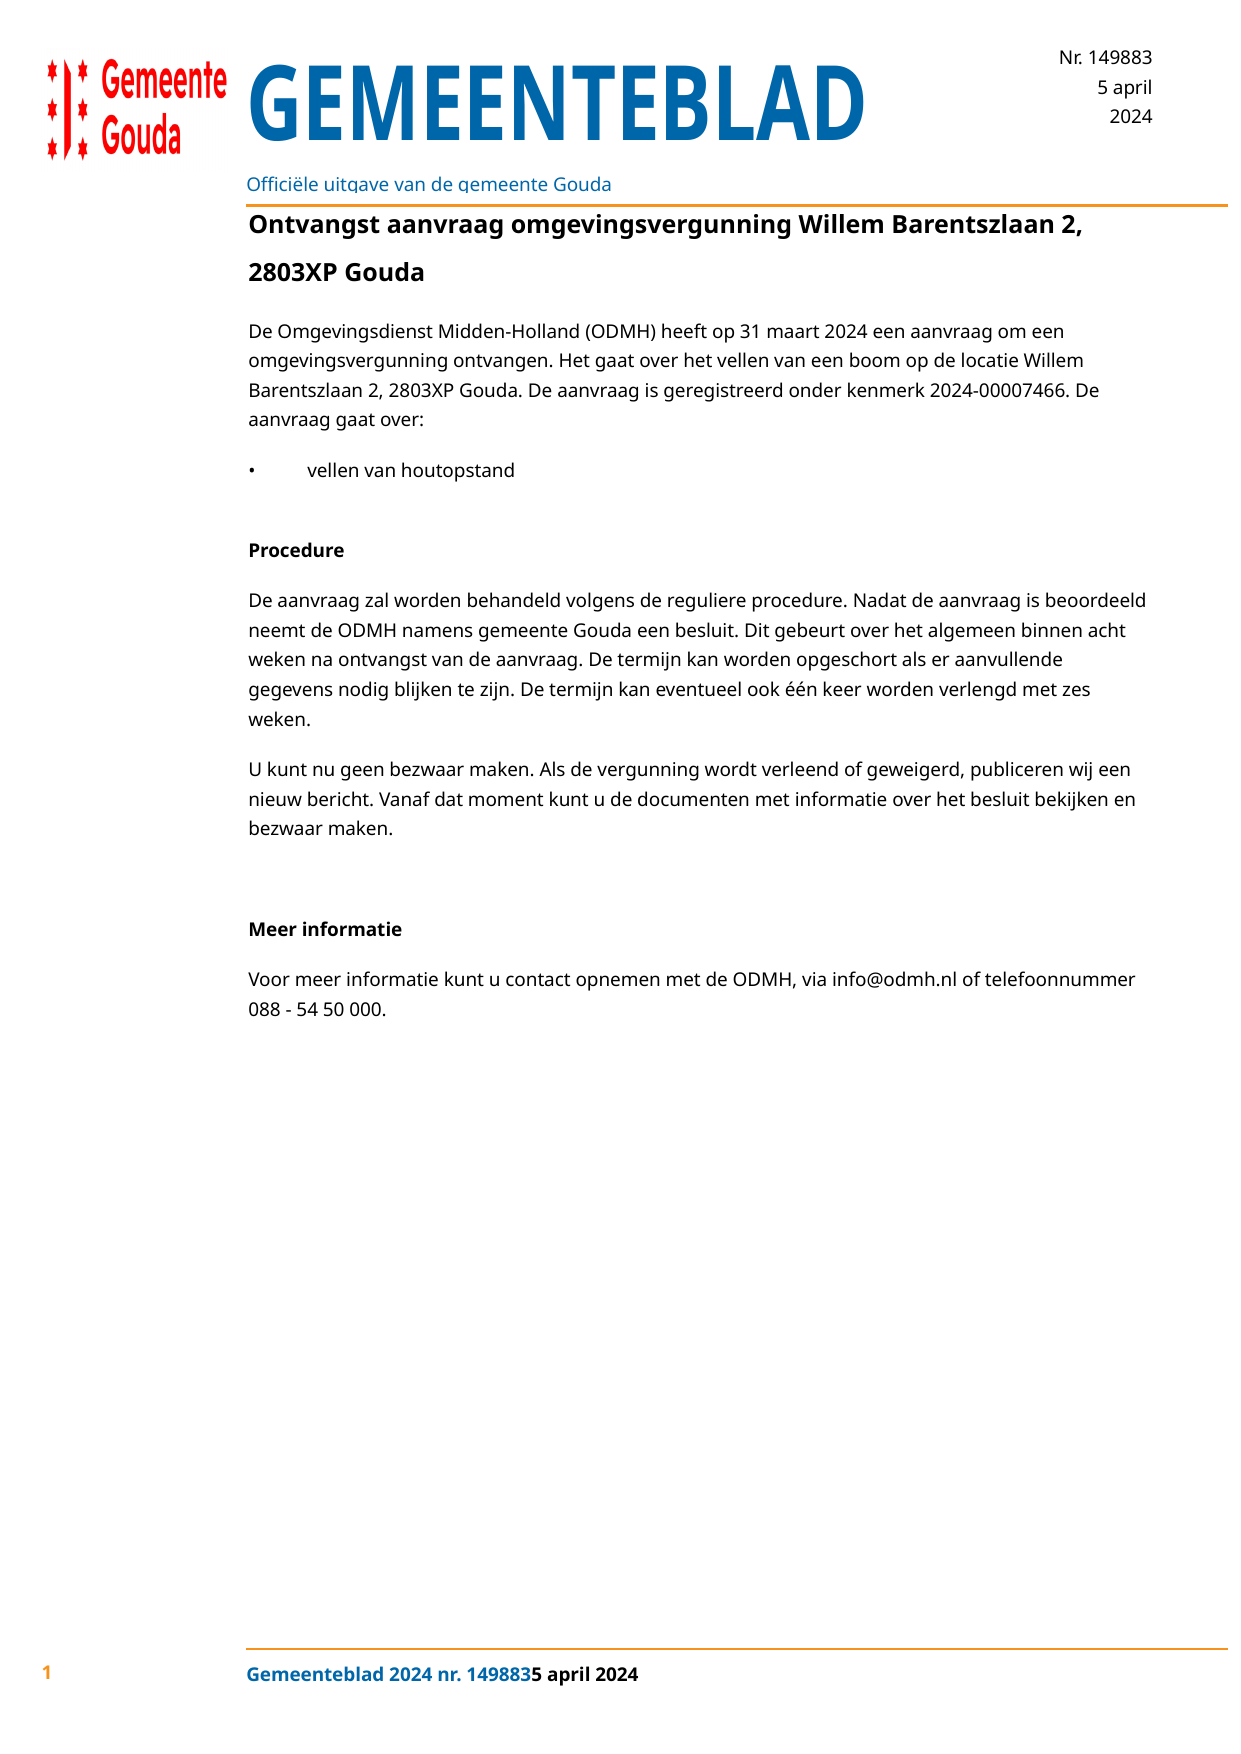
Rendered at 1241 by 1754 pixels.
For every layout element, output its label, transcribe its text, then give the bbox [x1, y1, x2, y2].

text Procedure [248, 537, 1152, 563]
text De Omgevingsdienst Midden-Holland (ODMH) heeft op 31 maart 2024 een aanvraag om een omgevingsvergunning ontvangen. Het gaat over het vellen van een boom op de locatie Willem Barentszlaan 2, 2803XP Gouda. De aanvraag is geregistreerd onder kenmerk 2024-00007466. De aanvraag gaat over: [248, 318, 1152, 432]
text Ontvangst aanvraag omgevingsvergunning Willem Barentszlaan 2, 2803XP Gouda [248, 207, 1152, 288]
picture [41, 47, 231, 172]
text U kunt nu geen bezwaar maken. Als de vergunning wordt verleend of geweigerd, publiceren wij een nieuw bericht. Vanaf dat moment kunt u de documenten met informatie over het besluit bekijken en bezwaar maken. [248, 756, 1152, 841]
text De aanvraag zal worden behandeld volgens de reguliere procedure. Nadat de aanvraag is beoordeeld neemt de ODMH namens gemeente Gouda een besluit. Dit gebeurt over het algemeen binnen acht weken na ontvangst van de aanvraag. De termijn kan worden opgeschort als er aanvullende gegevens nodig blijken te zijn. De termijn kan eventueel ook één keer worden verlengd met zes weken. [248, 587, 1152, 732]
text Voor meer informatie kunt u contact opnemen met de ODMH, via info@odmh.nl of telefoonnummer 088 - 54 50 000. [248, 967, 1152, 1022]
text Meer informatie [248, 916, 1152, 942]
list vellen van houtopstand [248, 457, 1152, 483]
